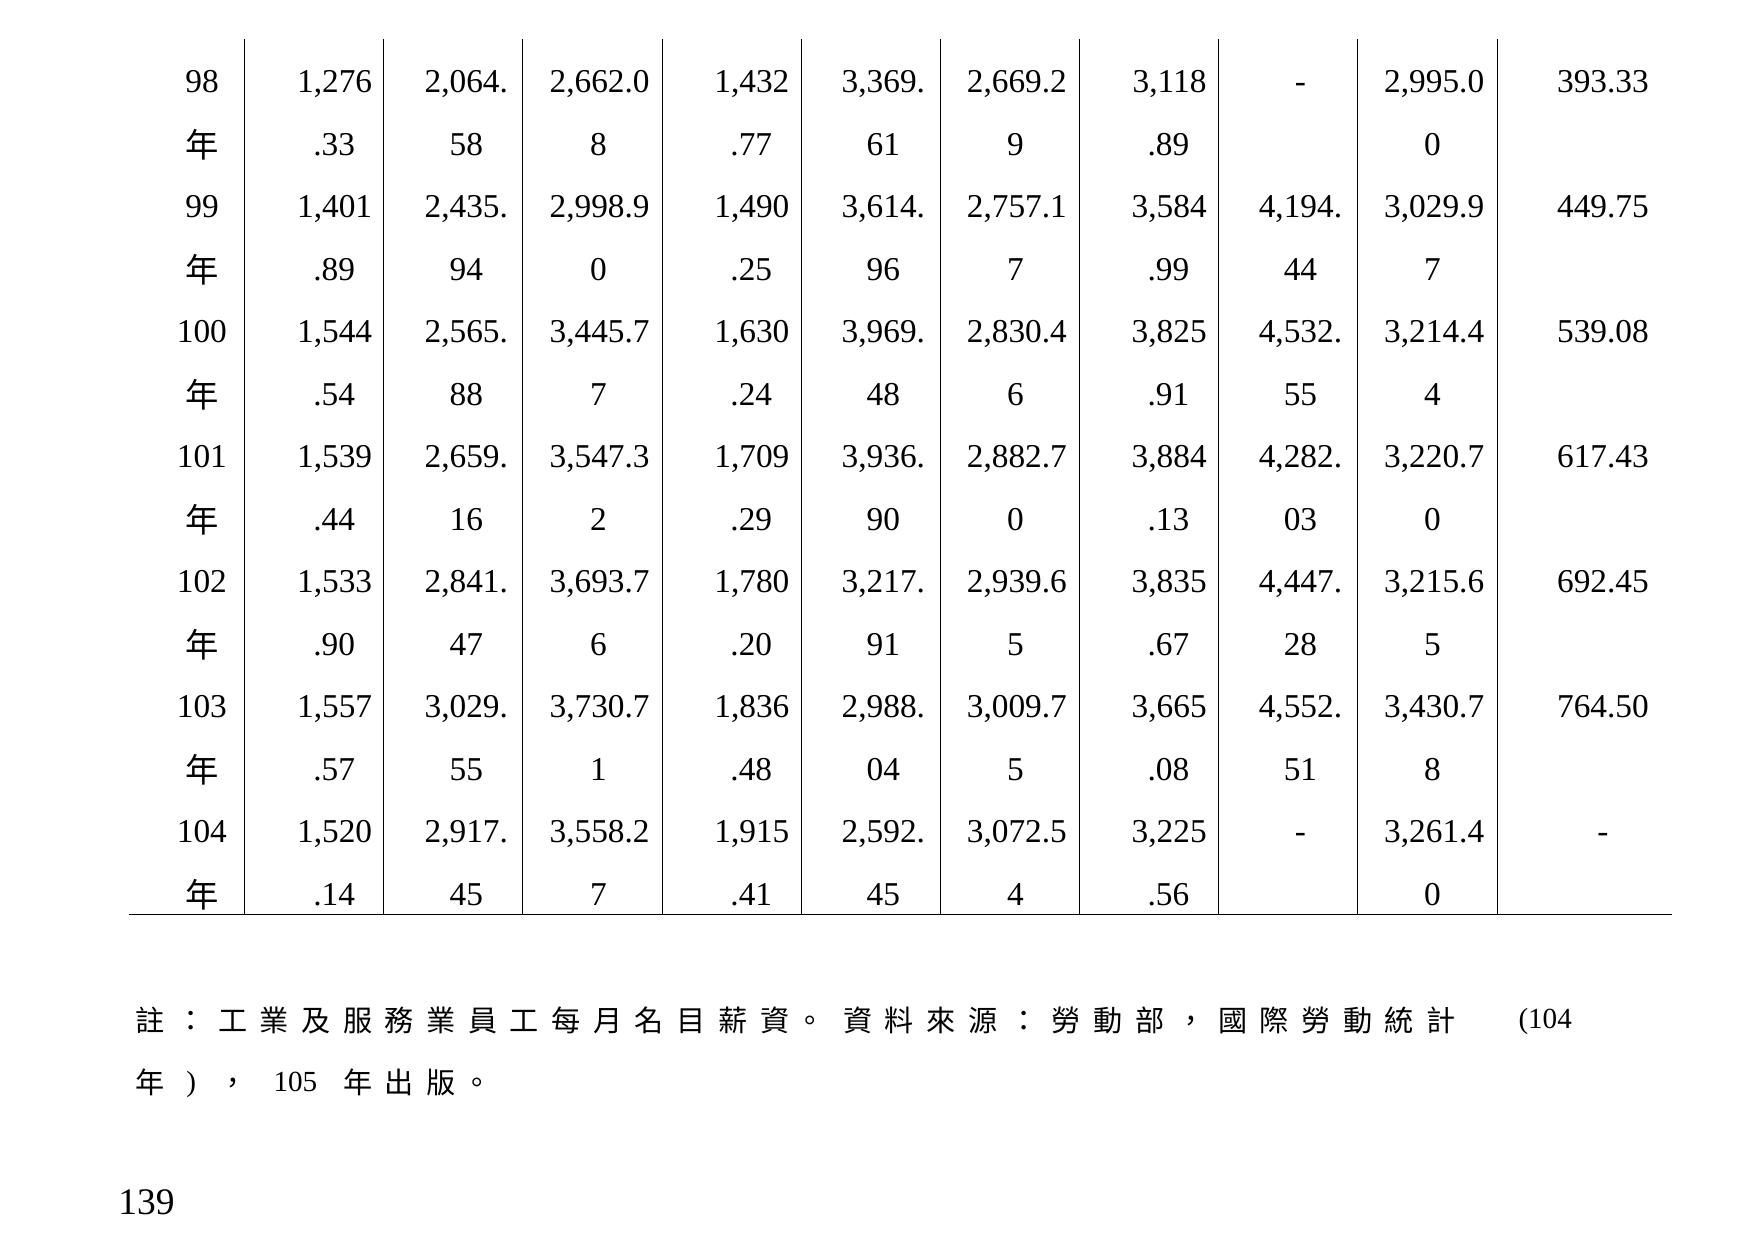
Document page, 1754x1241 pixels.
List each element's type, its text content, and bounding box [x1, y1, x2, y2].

table_cell 3,693.76 [523, 539, 662, 664]
text 註：工業及服務業員工每月名目薪資。資料來源：勞動部，國際勞動統計 (104年)，105年出版。 [128, 977, 1628, 1102]
table_cell 100年 [129, 289, 244, 414]
table_cell 2,662.08 [523, 39, 662, 164]
table_cell 4,194.44 [1219, 164, 1357, 289]
table_cell 2,830.46 [941, 289, 1079, 414]
table_cell - [1498, 789, 1672, 914]
table_cell 2,592.45 [802, 789, 940, 914]
table_cell 4,282.03 [1219, 414, 1357, 539]
table_cell 617.43 [1498, 414, 1672, 539]
table_cell 3,445.77 [523, 289, 662, 414]
table_cell 1,915.41 [663, 789, 801, 914]
table_cell 1,539.44 [245, 414, 383, 539]
table_cell 3,217.91 [802, 539, 940, 664]
table_cell 4,552.51 [1219, 664, 1357, 789]
table_cell 1,276.33 [245, 39, 383, 164]
table_cell 1,630.24 [663, 289, 801, 414]
table_cell 98年 [129, 39, 244, 164]
table_cell 3,558.27 [523, 789, 662, 914]
table_cell 764.50 [1498, 664, 1672, 789]
table_cell 103年 [129, 664, 244, 789]
table_cell 3,369.61 [802, 39, 940, 164]
table_cell 3,029.55 [384, 664, 522, 789]
table_cell 3,884.13 [1080, 414, 1218, 539]
table_cell 1,432.77 [663, 39, 801, 164]
table_cell 3,029.97 [1358, 164, 1497, 289]
table_cell 3,214.44 [1358, 289, 1497, 414]
table_cell 2,659.16 [384, 414, 522, 539]
table_cell 2,939.65 [941, 539, 1079, 664]
table_cell 449.75 [1498, 164, 1672, 289]
table_cell 3,730.71 [523, 664, 662, 789]
table_cell 539.08 [1498, 289, 1672, 414]
table_cell 101年 [129, 414, 244, 539]
table_cell 4,532.55 [1219, 289, 1357, 414]
table_cell 2,995.00 [1358, 39, 1497, 164]
table_cell 104年 [129, 789, 244, 914]
table_cell 2,841.47 [384, 539, 522, 664]
table_cell 2,064.58 [384, 39, 522, 164]
table_cell 2,669.29 [941, 39, 1079, 164]
table_cell 2,757.17 [941, 164, 1079, 289]
table_cell - [1219, 789, 1357, 914]
table_cell 3,936.90 [802, 414, 940, 539]
table_cell 1,533.90 [245, 539, 383, 664]
table_cell 2,435.94 [384, 164, 522, 289]
table_cell 3,547.32 [523, 414, 662, 539]
table_cell 1,490.25 [663, 164, 801, 289]
table_cell 3,665.08 [1080, 664, 1218, 789]
table_cell 3,969.48 [802, 289, 940, 414]
table_cell 3,220.70 [1358, 414, 1497, 539]
table_cell 1,709.29 [663, 414, 801, 539]
table_cell 99年 [129, 164, 244, 289]
table_cell 2,882.70 [941, 414, 1079, 539]
table_cell 2,565.88 [384, 289, 522, 414]
table_cell 3,825.91 [1080, 289, 1218, 414]
table_cell 102年 [129, 539, 244, 664]
table_cell 1,520.14 [245, 789, 383, 914]
table_cell 3,261.40 [1358, 789, 1497, 914]
table_cell 393.33 [1498, 39, 1672, 164]
table_cell 4,447.28 [1219, 539, 1357, 664]
table_cell 1,544.54 [245, 289, 383, 414]
table_cell 3,225.56 [1080, 789, 1218, 914]
table_cell 1,836.48 [663, 664, 801, 789]
table_cell 3,009.75 [941, 664, 1079, 789]
table_cell 692.45 [1498, 539, 1672, 664]
table_cell 1,401.89 [245, 164, 383, 289]
table_cell 2,988.04 [802, 664, 940, 789]
table_cell 3,835.67 [1080, 539, 1218, 664]
table_cell 3,584.99 [1080, 164, 1218, 289]
table_cell 3,614.96 [802, 164, 940, 289]
table_cell 3,430.78 [1358, 664, 1497, 789]
table_cell 2,998.90 [523, 164, 662, 289]
table_cell 1,780.20 [663, 539, 801, 664]
table_cell 3,118.89 [1080, 39, 1218, 164]
table_cell 3,215.65 [1358, 539, 1497, 664]
table_cell - [1219, 39, 1357, 164]
table_cell 1,557.57 [245, 664, 383, 789]
table_cell 2,917.45 [384, 789, 522, 914]
table_cell 3,072.54 [941, 789, 1079, 914]
